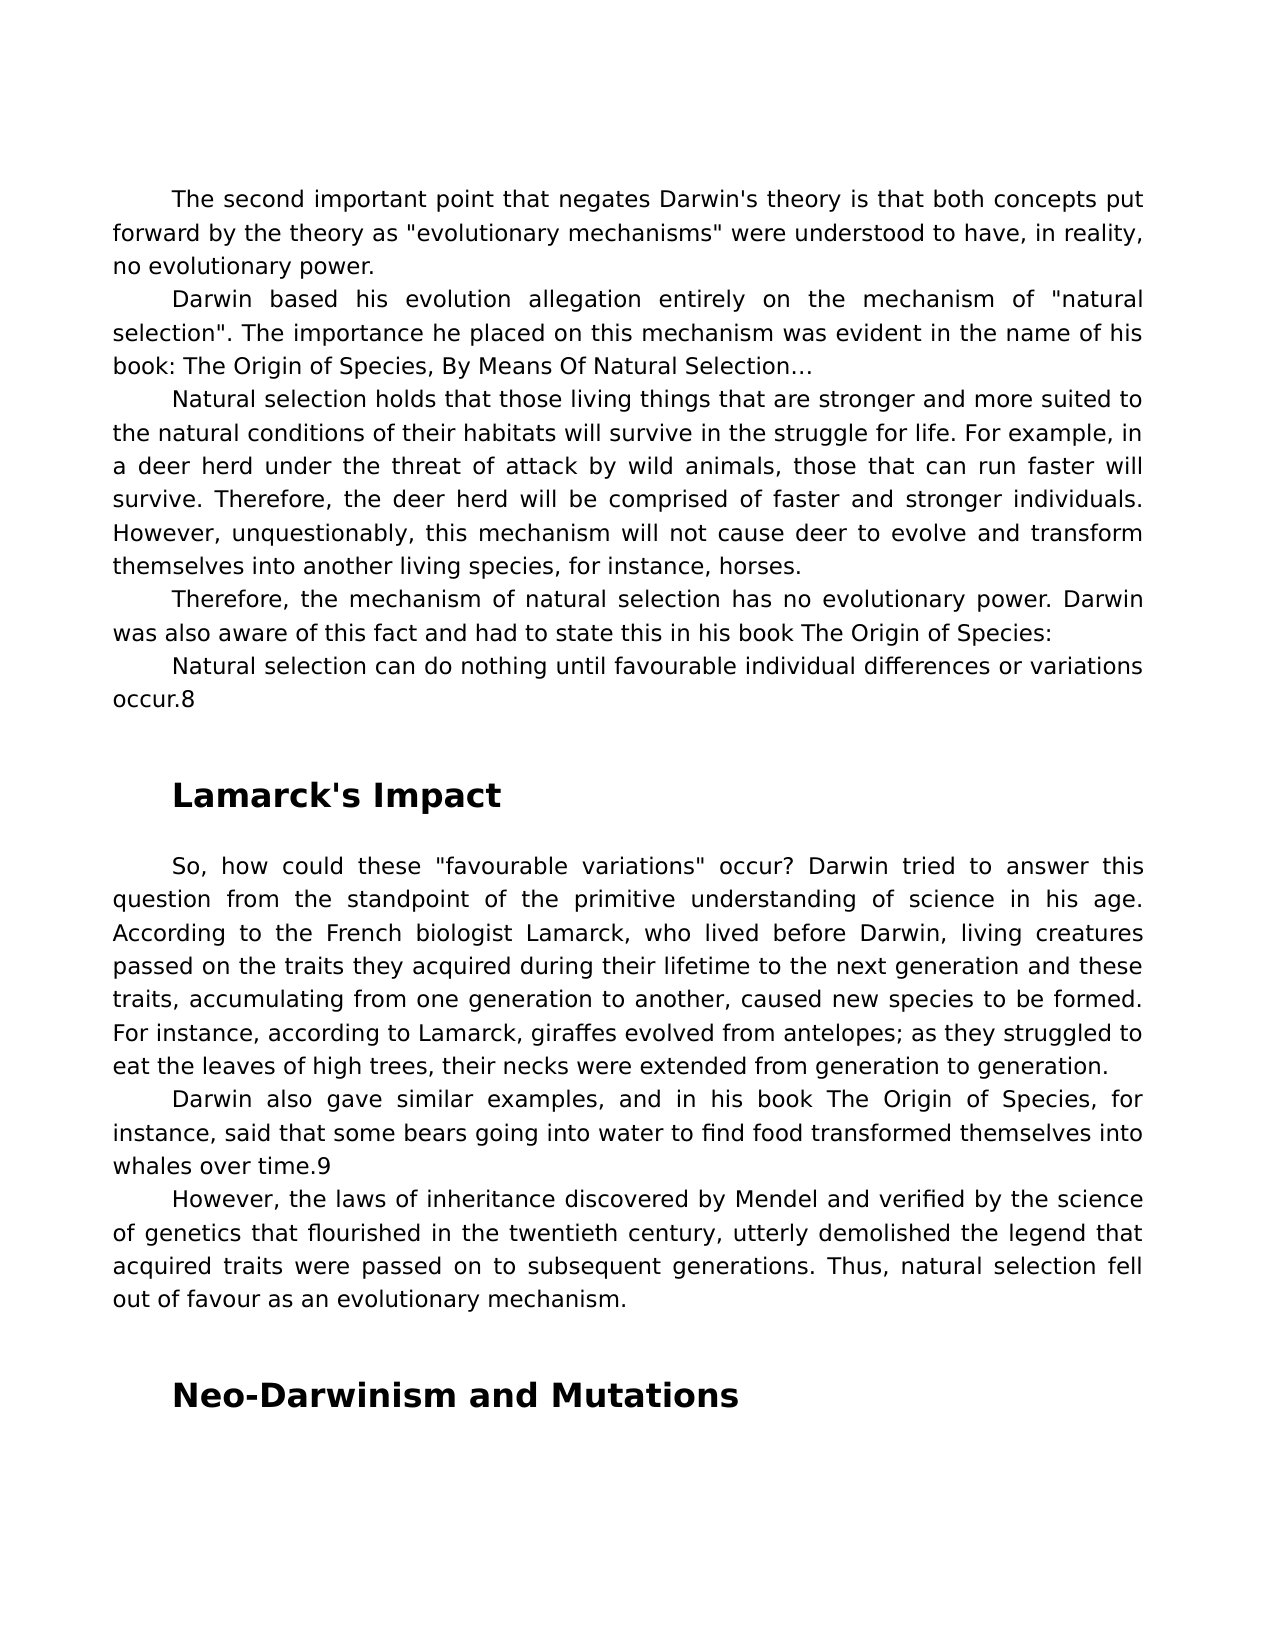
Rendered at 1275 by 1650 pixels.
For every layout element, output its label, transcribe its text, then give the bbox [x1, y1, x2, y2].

text Natural selection holds that those living things that are stronger and more suited to the natural conditions of their habitats will survive in the struggle for life. For example, in a deer herd under the threat of attack by wild animals, those that can run faster will survive. Therefore, the deer herd will be comprised of faster and stronger individuals. However, unquestionably, this mechanism will not cause deer to evolve and transform themselves into another living species, for instance, horses. [112, 381, 1145, 581]
text Lamarck's Impact [112, 781, 1145, 814]
text So, how could these "favourable variations" occur? Darwin tried to answer this question from the standpoint of the primitive understanding of science in his age. According to the French biologist Lamarck, who lived before Darwin, living creatures passed on the traits they acquired during their lifetime to the next generation and these traits, accumulating from one generation to another, caused new species to be formed. For instance, according to Lamarck, giraffes evolved from antelopes; as they struggled to eat the leaves of high trees, their necks were extended from generation to generation. [112, 848, 1145, 1081]
text Darwin based his evolution allegation entirely on the mechanism of "natural selection". The importance he placed on this mechanism was evident in the name of his book: The Origin of Species, By Means Of Natural Selection… [112, 281, 1145, 381]
text Natural selection can do nothing until favourable individual differences or variations occur.8 [112, 648, 1145, 714]
text Neo-Darwinism and Mutations [112, 1381, 1145, 1414]
text Darwin also gave similar examples, and in his book The Origin of Species, for instance, said that some bears going into water to find food transformed themselves into whales over time.9 [112, 1081, 1145, 1181]
text The second important point that negates Darwin's theory is that both concepts put forward by the theory as "evolutionary mechanisms" were understood to have, in reality, no evolutionary power. [112, 181, 1145, 281]
text However, the laws of inheritance discovered by Mendel and verified by the science of genetics that flourished in the twentieth century, utterly demolished the legend that acquired traits were passed on to subsequent generations. Thus, natural selection fell out of favour as an evolutionary mechanism. [112, 1181, 1145, 1314]
text Therefore, the mechanism of natural selection has no evolutionary power. Darwin was also aware of this fact and had to state this in his book The Origin of Species: [112, 581, 1145, 648]
